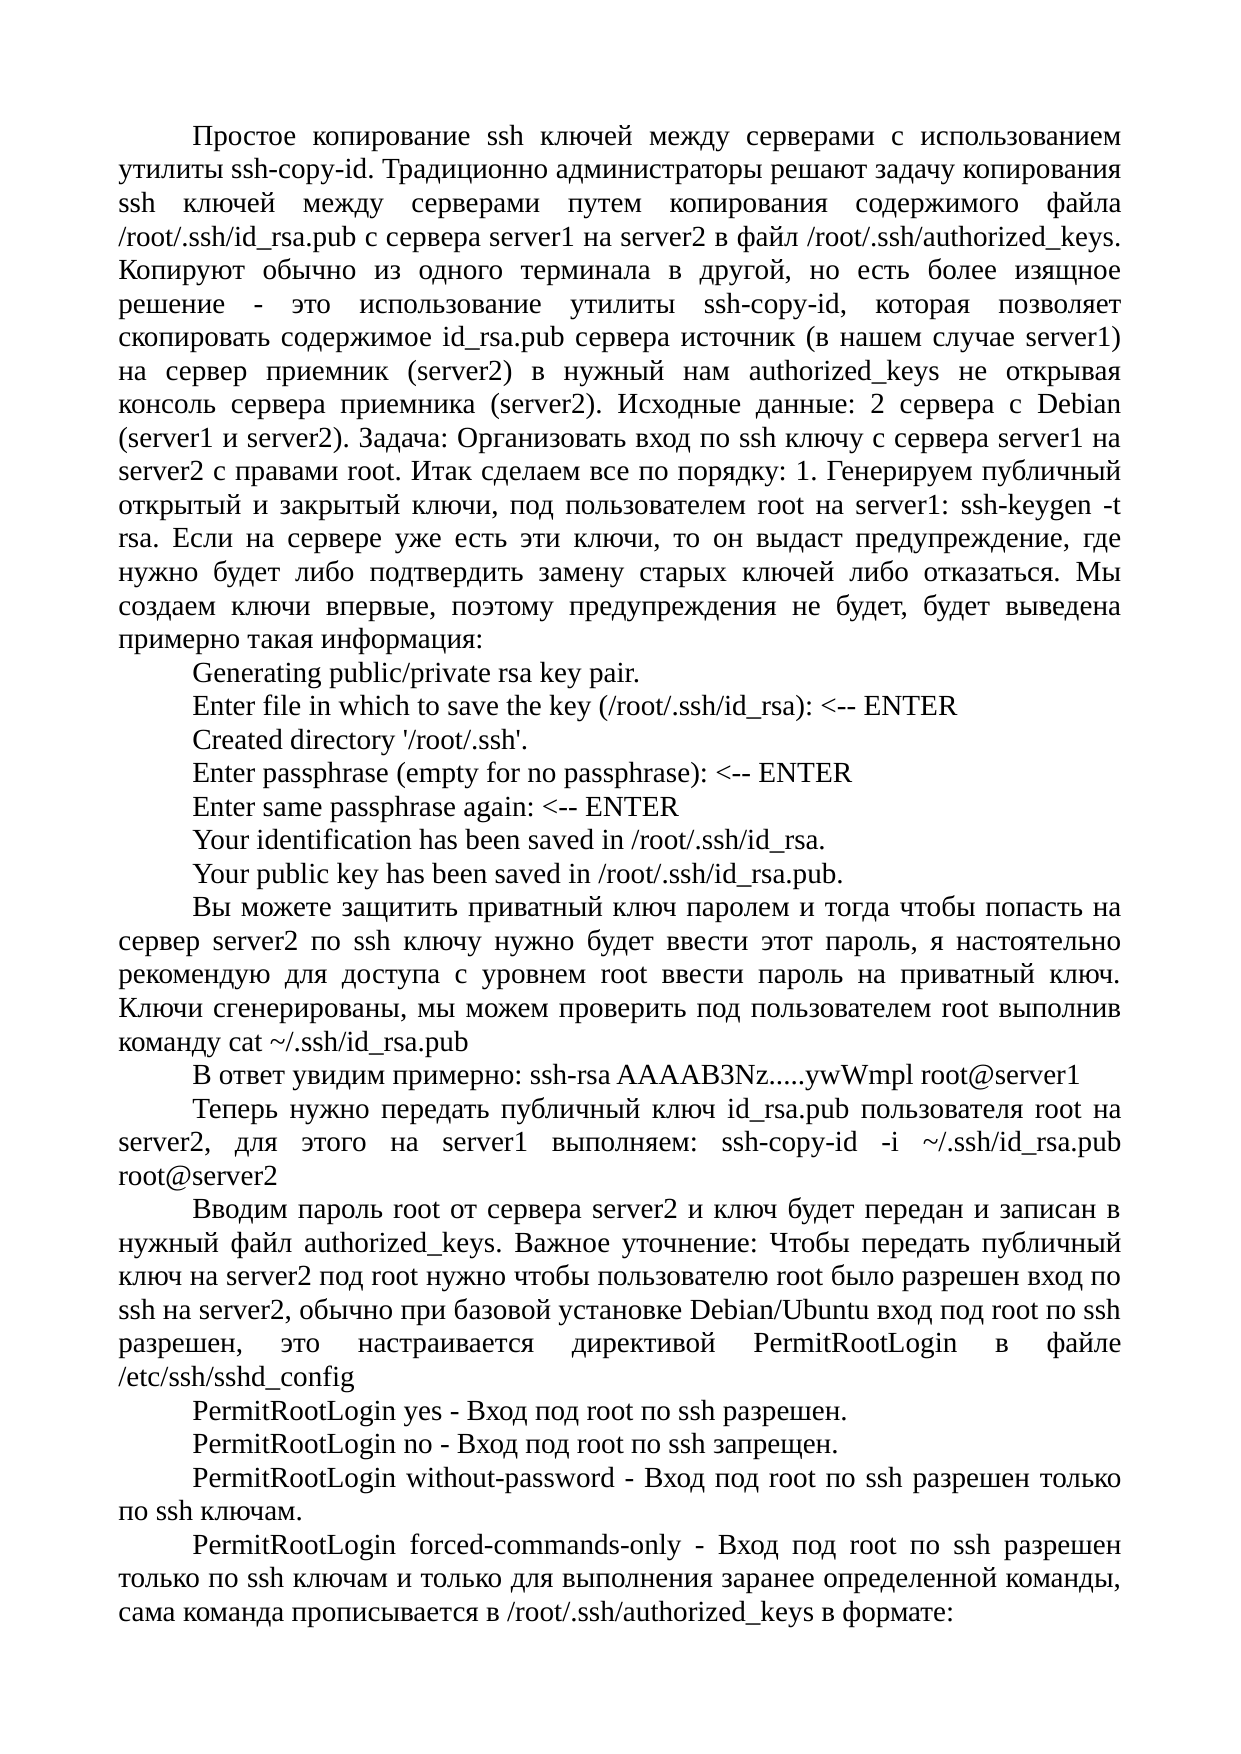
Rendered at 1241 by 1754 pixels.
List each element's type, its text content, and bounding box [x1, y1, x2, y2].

text Created directory '/root/.ssh'. [118, 722, 1122, 755]
text Generating public/private rsa key pair. [118, 655, 1122, 688]
text PermitRootLogin without-password - Вход под root по ssh разрешен только по ssh ключам. [118, 1460, 1122, 1527]
text Your public key has been saved in /root/.ssh/id_rsa.pub. [118, 856, 1122, 889]
text Вы можете защитить приватный ключ паролем и тогда чтобы попасть на сервер server2 по ssh ключу нужно будет ввести этот пароль, я настоятельно рекомендую для доступа с уровнем root ввести пароль на приватный ключ. Ключи сгенерированы, мы можем проверить под пользователем root выполнив команду cat ~/.ssh/id_rsa.pub [118, 889, 1122, 1057]
text PermitRootLogin yes - Вход под root по ssh разрешен. [118, 1393, 1122, 1426]
text Теперь нужно передать публичный ключ id_rsa.pub пользователя root на server2, для этого на server1 выполняем: ssh-copy-id -i ~/.ssh/id_rsa.pub root@server2 [118, 1091, 1122, 1191]
text Простое копирование ssh ключей между серверами c использованием утилиты ssh-copy-id. Традиционно администраторы решают задачу копирования ssh ключей между серверами путем копирования содержимого файла /root/.ssh/id_rsa.pub с сервера server1 на server2 в файл /root/.ssh/authorized_keys. Копируют обычно из одного терминала в другой, но есть более изящное решение - это использование утилиты ssh-copy-id, которая позволяет скопировать содержимое id_rsa.pub сервера источник (в нашем случае server1) на сервер приемник (server2) в нужный нам authorized_keys не открывая консоль сервера приемника (server2). Исходные данные: 2 сервера с Debian (server1 и server2). Задача: Организовать вход по ssh ключу с сервера server1 на server2 с правами root. Итак сделаем все по порядку: 1. Генерируем публичный открытый и закрытый ключи, под пользователем root на server1: ssh-keygen -t rsa. Если на сервере уже есть эти ключи, то он выдаст предупреждение, где нужно будет либо подтвердить замену старых ключей либо отказаться. Мы создаем ключи впервые, поэтому предупреждения не будет, будет выведена примерно такая информация: [118, 118, 1122, 655]
text Enter passphrase (empty for no passphrase): <-- ENTER [118, 755, 1122, 789]
text Your identification has been saved in /root/.ssh/id_rsa. [118, 822, 1122, 856]
text PermitRootLogin no - Вход под root по ssh запрещен. [118, 1426, 1122, 1460]
text PermitRootLogin forced-commands-only - Вход под root по ssh разрешен только по ssh ключам и только для выполнения заранее определенной команды, сама команда прописывается в /root/.ssh/authorized_keys в формате: [118, 1527, 1122, 1627]
text Enter same passphrase again: <-- ENTER [118, 789, 1122, 822]
text Enter file in which to save the key (/root/.ssh/id_rsa): <-- ENTER [118, 688, 1122, 722]
text Вводим пароль root от сервера server2 и ключ будет передан и записан в нужный файл authorized_keys. Важное уточнение: Чтобы передать публичный ключ на server2 под root нужно чтобы пользователю root было разрешен вход по ssh на server2, обычно при базовой установке Debian/Ubuntu вход под root по ssh разрешен, это настраивается директивой PermitRootLogin в файле /etc/ssh/sshd_config [118, 1191, 1122, 1393]
text В ответ увидим примерно: ssh-rsa AAAAB3Nz.....ywWmpl root@server1 [118, 1057, 1122, 1091]
